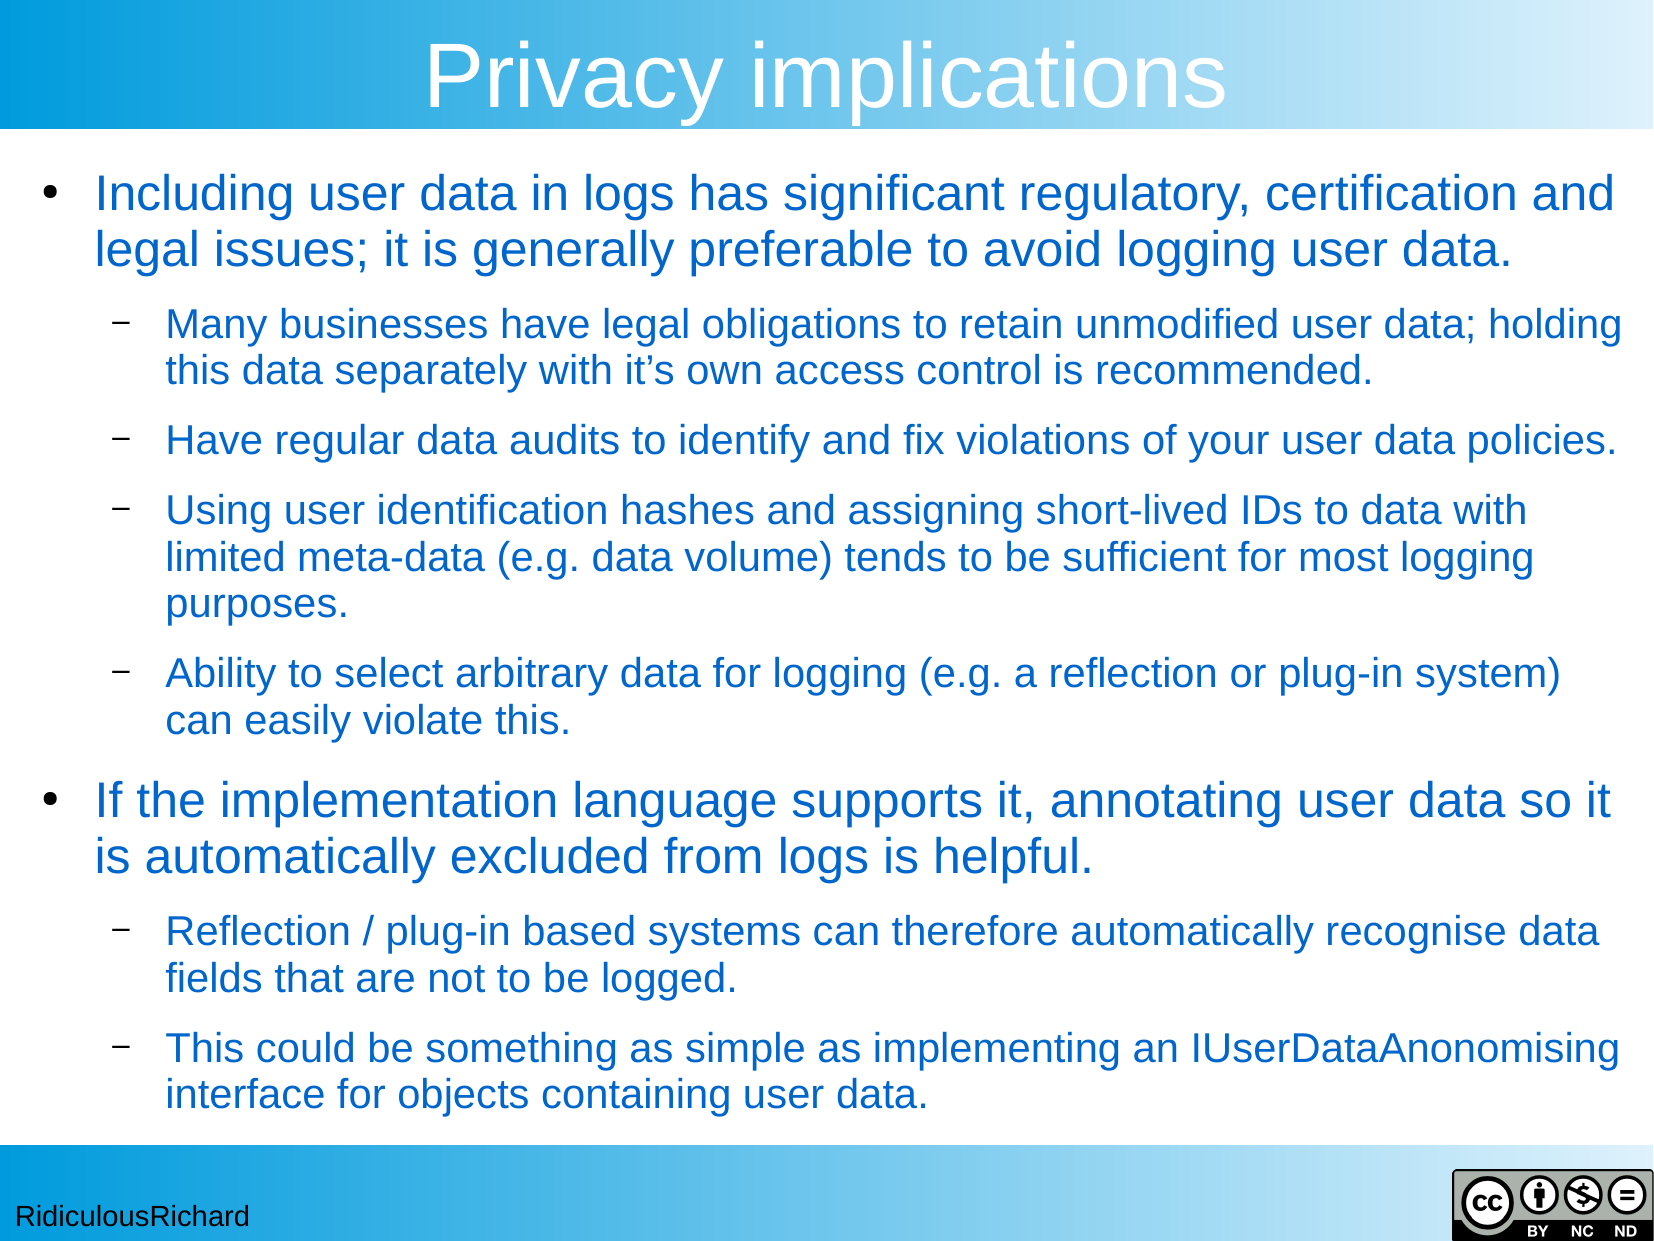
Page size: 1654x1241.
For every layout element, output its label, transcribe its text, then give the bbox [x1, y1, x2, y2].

picture [1452, 1169, 1654, 1241]
title Privacy implications [82, 23, 1571, 129]
list Including user data in logs has significant regulatory, certification and legal issues; it is generally preferable to avoid logging user data. Many businesses have legal obligations to retain unmodified user data; holding this data separately with it’s own access control is recommended. Have regular data audits to identify and fix violations of your user data policies. Using user identification hashes and assigning short-lived IDs to data with limited meta-data (e.g. data volume) tends to be sufficient for most logging purposes. Ability to select arbitrary data for logging (e.g. a reflection or plug-in system) can easily violate this. If the implementation language supports it, annotating user data so it is automatically excluded from logs is helpful. Reflection / plug-in based systems can therefore automatically recognise data fields that are not to be logged. This could be something as simple as implementing an IUserDataAnonomising interface for objects containing user data. [23, 165, 1630, 1123]
